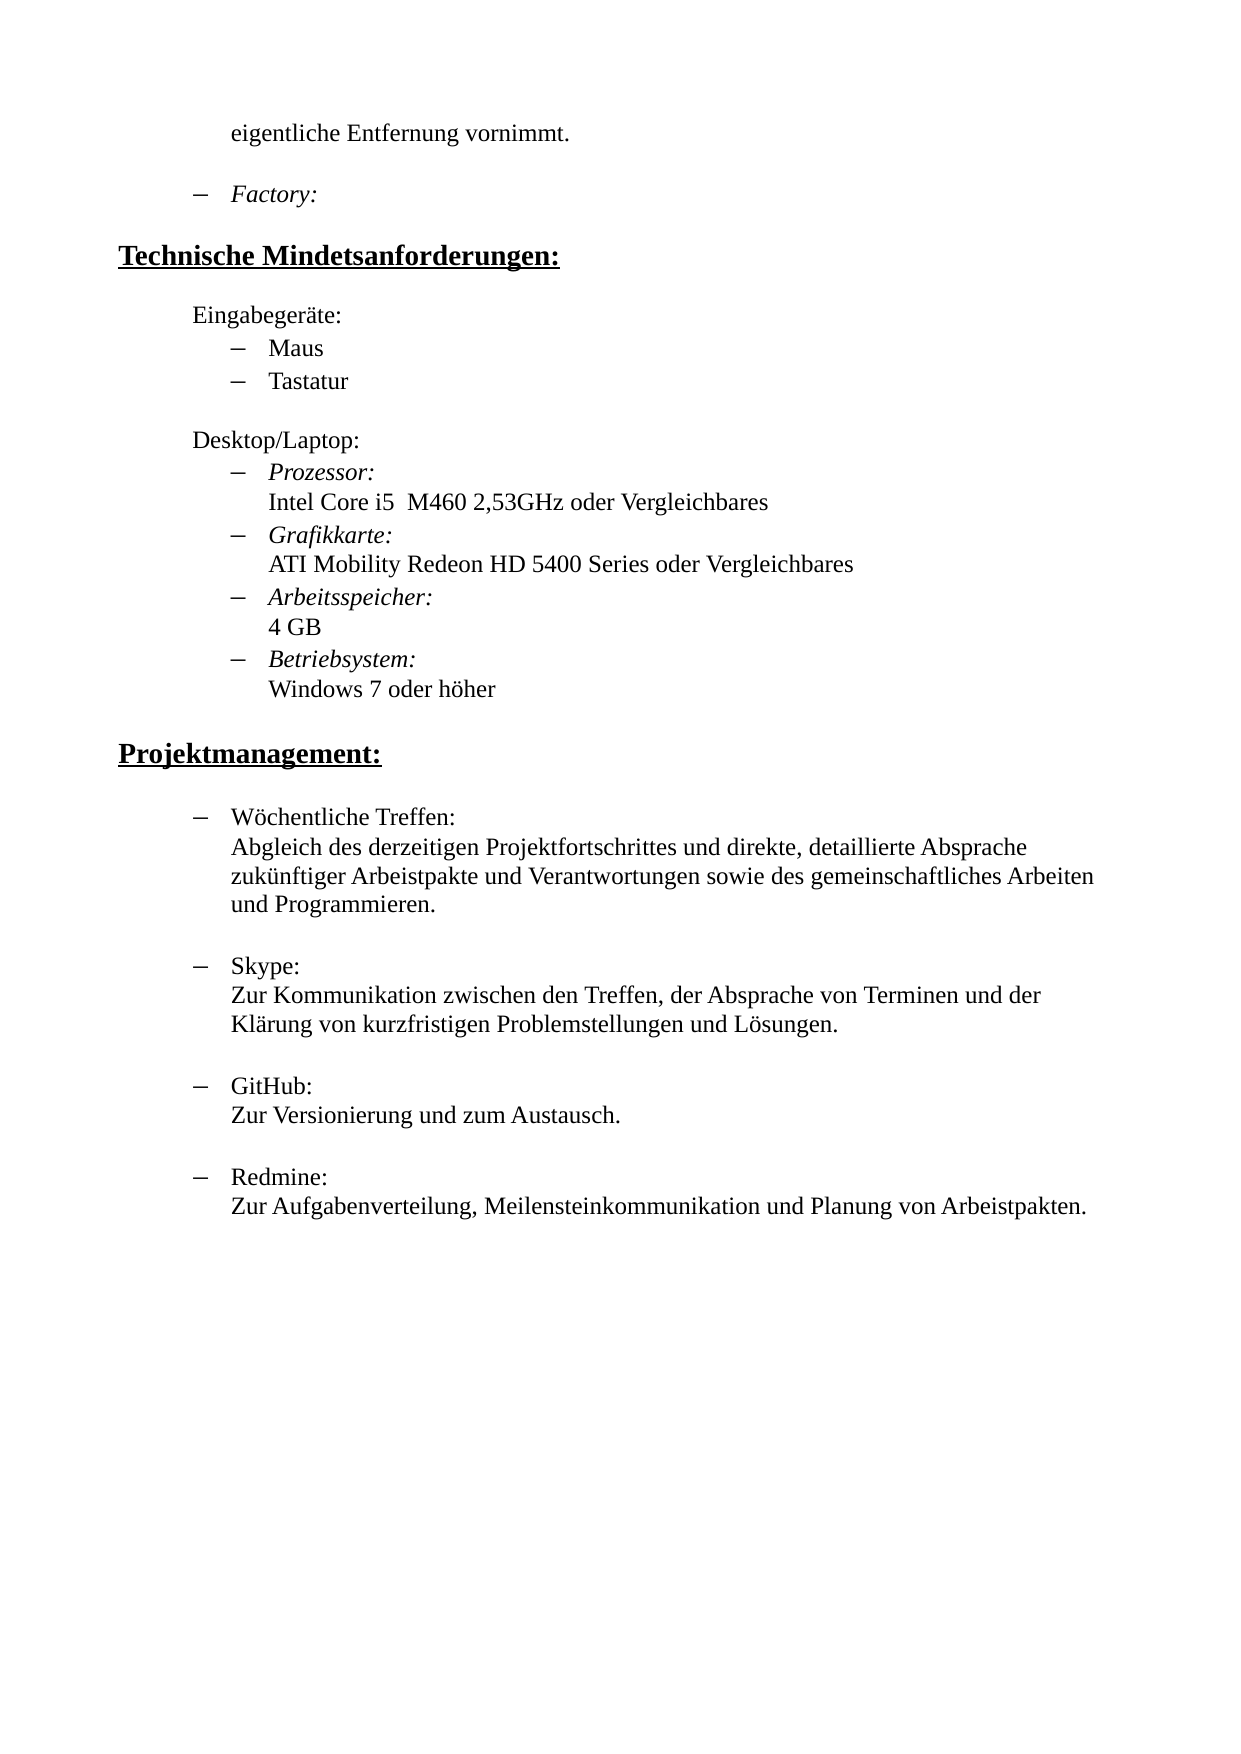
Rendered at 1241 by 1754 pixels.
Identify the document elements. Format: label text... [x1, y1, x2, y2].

list Zur Versionierung und zum Austausch. [193, 1100, 1122, 1129]
list Redmine: [193, 1158, 1122, 1191]
text Desktop/Laptop: [118, 425, 1122, 453]
list Maus [231, 329, 1122, 362]
list Skype: [193, 947, 1122, 981]
list Betriebsystem: [231, 640, 1122, 674]
list Grafikkarte: [231, 516, 1122, 549]
list Prozessor: [231, 453, 1122, 487]
list Zur Aufgabenverteilung, Meilensteinkommunikation und Planung von Arbeistpakten. [193, 1191, 1122, 1220]
text Technische Mindetsanforderungen: [118, 238, 1122, 271]
list Factory: [193, 176, 1122, 209]
list Intel Core i5 M460 2,53GHz oder Vergleichbares [231, 487, 1122, 516]
list Zur Kommunikation zwischen den Treffen, der Absprache von Terminen und der Klärung von kurzfristigen Problemstellungen und Lösungen. [193, 981, 1122, 1038]
list Abgleich des derzeitigen Projektfortschrittes und direkte, detaillierte Absprache zukünftiger Arbeistpakte und Verantwortungen sowie des gemeinschaftliches Arbeiten und Programmieren. [193, 832, 1122, 918]
list Tastatur [231, 362, 1122, 396]
list Windows 7 oder höher [231, 674, 1122, 703]
list ATI Mobility Redeon HD 5400 Series oder Vergleichbares [231, 549, 1122, 578]
list eigentliche Entfernung vornimmt. [193, 118, 1122, 147]
text Eingabegeräte: [118, 300, 1122, 329]
list GitHub: [193, 1067, 1122, 1100]
list 4 GB [231, 612, 1122, 640]
list Wöchentliche Treffen: [193, 798, 1122, 832]
list Arbeitsspeicher: [231, 578, 1122, 612]
text Projektmanagement: [118, 736, 1122, 770]
